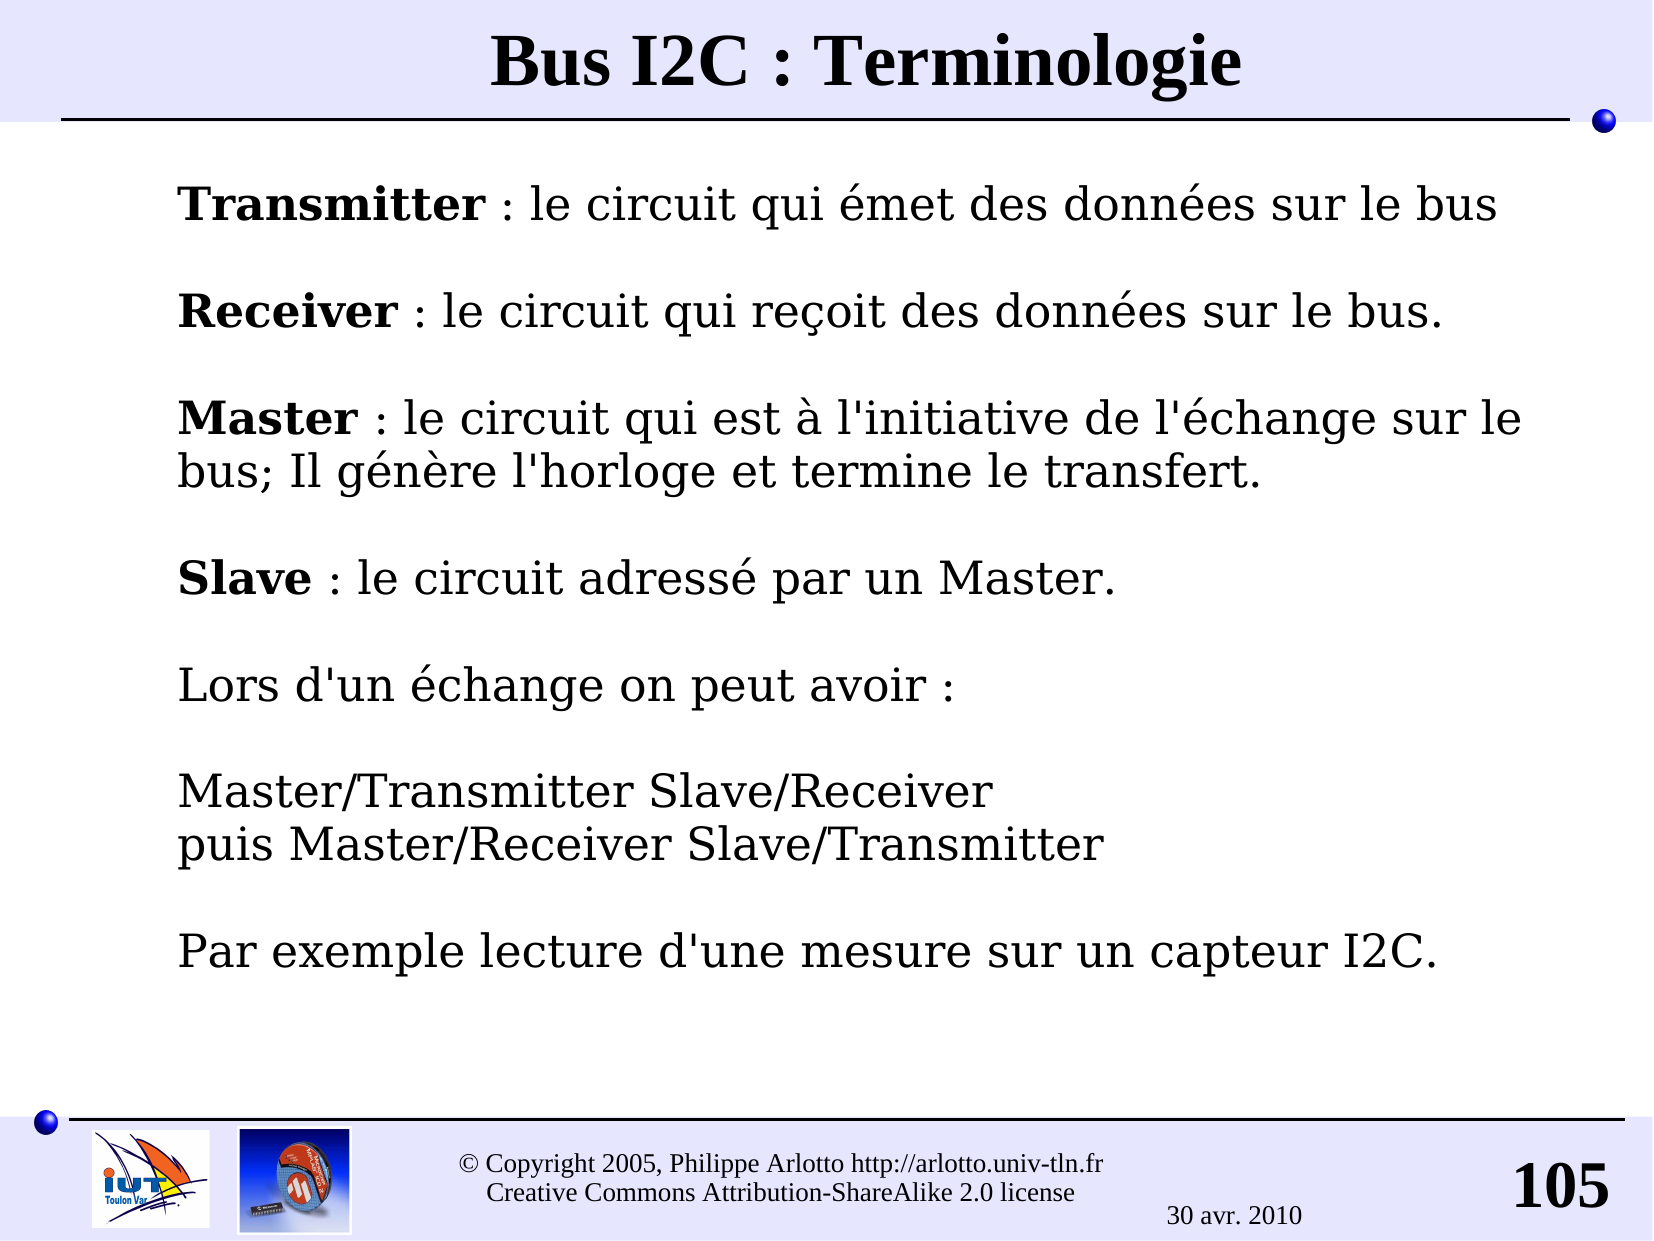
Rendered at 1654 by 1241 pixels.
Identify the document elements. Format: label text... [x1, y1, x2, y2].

text_box Transmitter : le circuit qui émet des données sur le bus Receiver : le circuit qui reçoit des données sur le bus. Master : le circuit qui est à l'initiative de l'échange sur le bus; Il génère l'horloge et termine le transfert. Slave : le circuit adressé par un Master. Lors d'un échange on peut avoir : Master/Transmitter Slave/Receiver puis Master/Receiver Slave/Transmitter Par exemple lecture d'une mesure sur un capteur I2C. [177, 177, 1524, 1032]
title Bus I2C : Terminologie [95, 11, 1585, 110]
picture [237, 1126, 352, 1235]
